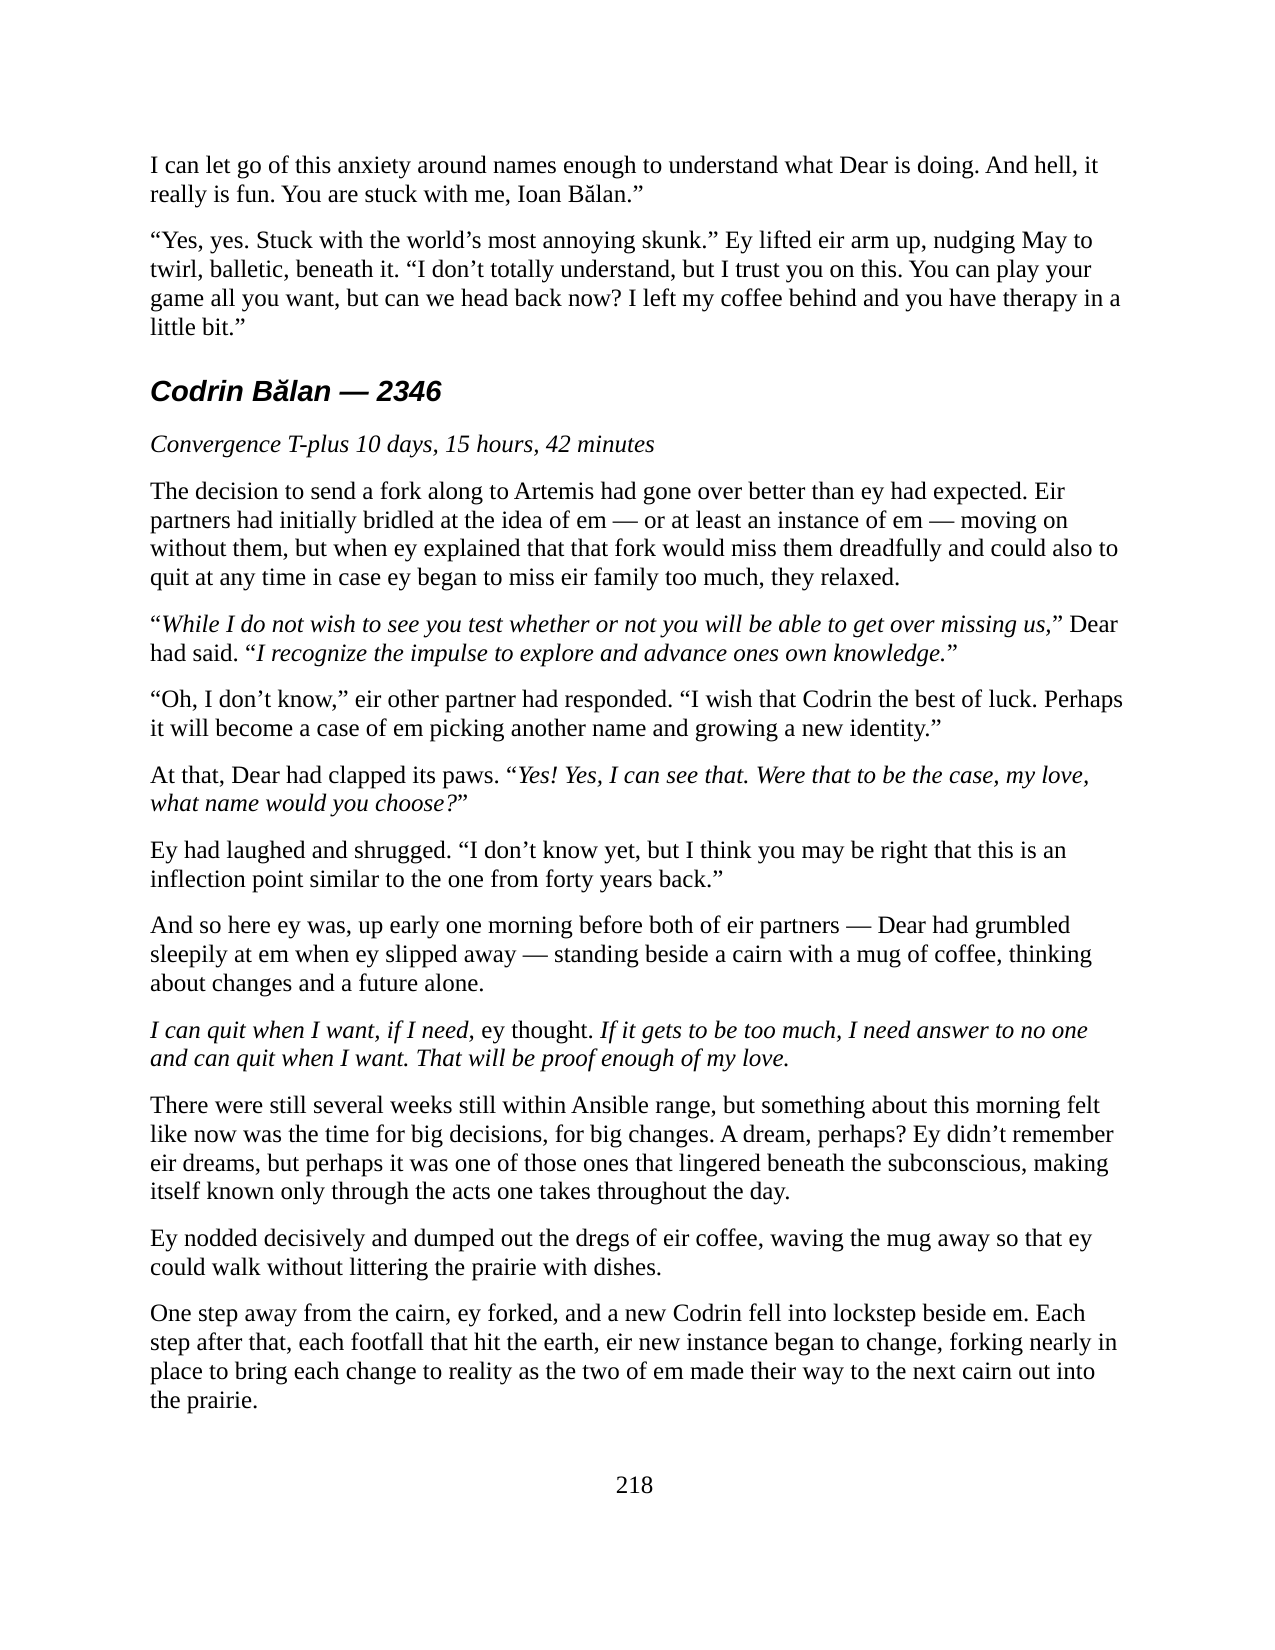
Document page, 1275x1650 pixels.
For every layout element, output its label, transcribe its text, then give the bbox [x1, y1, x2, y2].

text The decision to send a fork along to Artemis had gone over better than ey had expected. Eir partners had initially bridled at the idea of em — or at least an instance of em — moving on without them, but when ey explained that that fork would miss them dreadfully and could also to quit at any time in case ey began to miss eir family too much, they relaxed. [150, 476, 1125, 591]
subtitle Codrin Bălan — 2346 [150, 374, 1125, 408]
text At that, Dear had clapped its paws. “Yes! Yes, I can see that. Were that to be the case, my love, what name would you choose?” [150, 760, 1125, 817]
text There were still several weeks still within Ansible range, but something about this morning felt like now was the time for big decisions, for big changes. A dream, perhaps? Ey didn’t remember eir dreams, but perhaps it was one of those ones that lingered beneath the subconscious, making itself known only through the acts one takes throughout the day. [150, 1090, 1125, 1205]
text “Yes, yes. Stuck with the world’s most annoying skunk.” Ey lifted eir arm up, nudging May to twirl, balletic, beneath it. “I don’t totally understand, but I trust you on this. You can play your game all you want, but can we head back now? I left my coffee behind and you have therapy in a little bit.” [150, 225, 1125, 340]
text One step away from the cairn, ey forked, and a new Codrin fell into lockstep beside em. Each step after that, each footfall that hit the earth, eir new instance began to change, forking nearly in place to bring each change to reality as the two of em made their way to the next cairn out into the prairie. [150, 1298, 1125, 1413]
text “Oh, I don’t know,” eir other partner had responded. “I wish that Codrin the best of luck. Perhaps it will become a case of em picking another name and growing a new identity.” [150, 684, 1125, 742]
text “While I do not wish to see you test whether or not you will be able to get over missing us,” Dear had said. “I recognize the impulse to explore and advance ones own knowledge.” [150, 609, 1125, 666]
text I can let go of this anxiety around names enough to understand what Dear is doing. And hell, it really is fun. You are stuck with me, Ioan Bălan.” [150, 150, 1125, 207]
text Ey nodded decisively and dumped out the dregs of eir coffee, waving the mug away so that ey could walk without littering the prairie with dishes. [150, 1223, 1125, 1281]
text Convergence T-plus 10 days, 15 hours, 42 minutes [150, 429, 1125, 458]
text And so here ey was, up early one morning before both of eir partners — Dear had grumbled sleepily at em when ey slipped away — standing beside a cairn with a mug of coffee, thinking about changes and a future alone. [150, 911, 1125, 997]
text Ey had laughed and shrugged. “I don’t know yet, but I think you may be right that this is an inflection point similar to the one from forty years back.” [150, 835, 1125, 893]
text I can quit when I want, if I need, ey thought. If it gets to be too much, I need answer to no one and can quit when I want. That will be proof enough of my love. [150, 1015, 1125, 1072]
